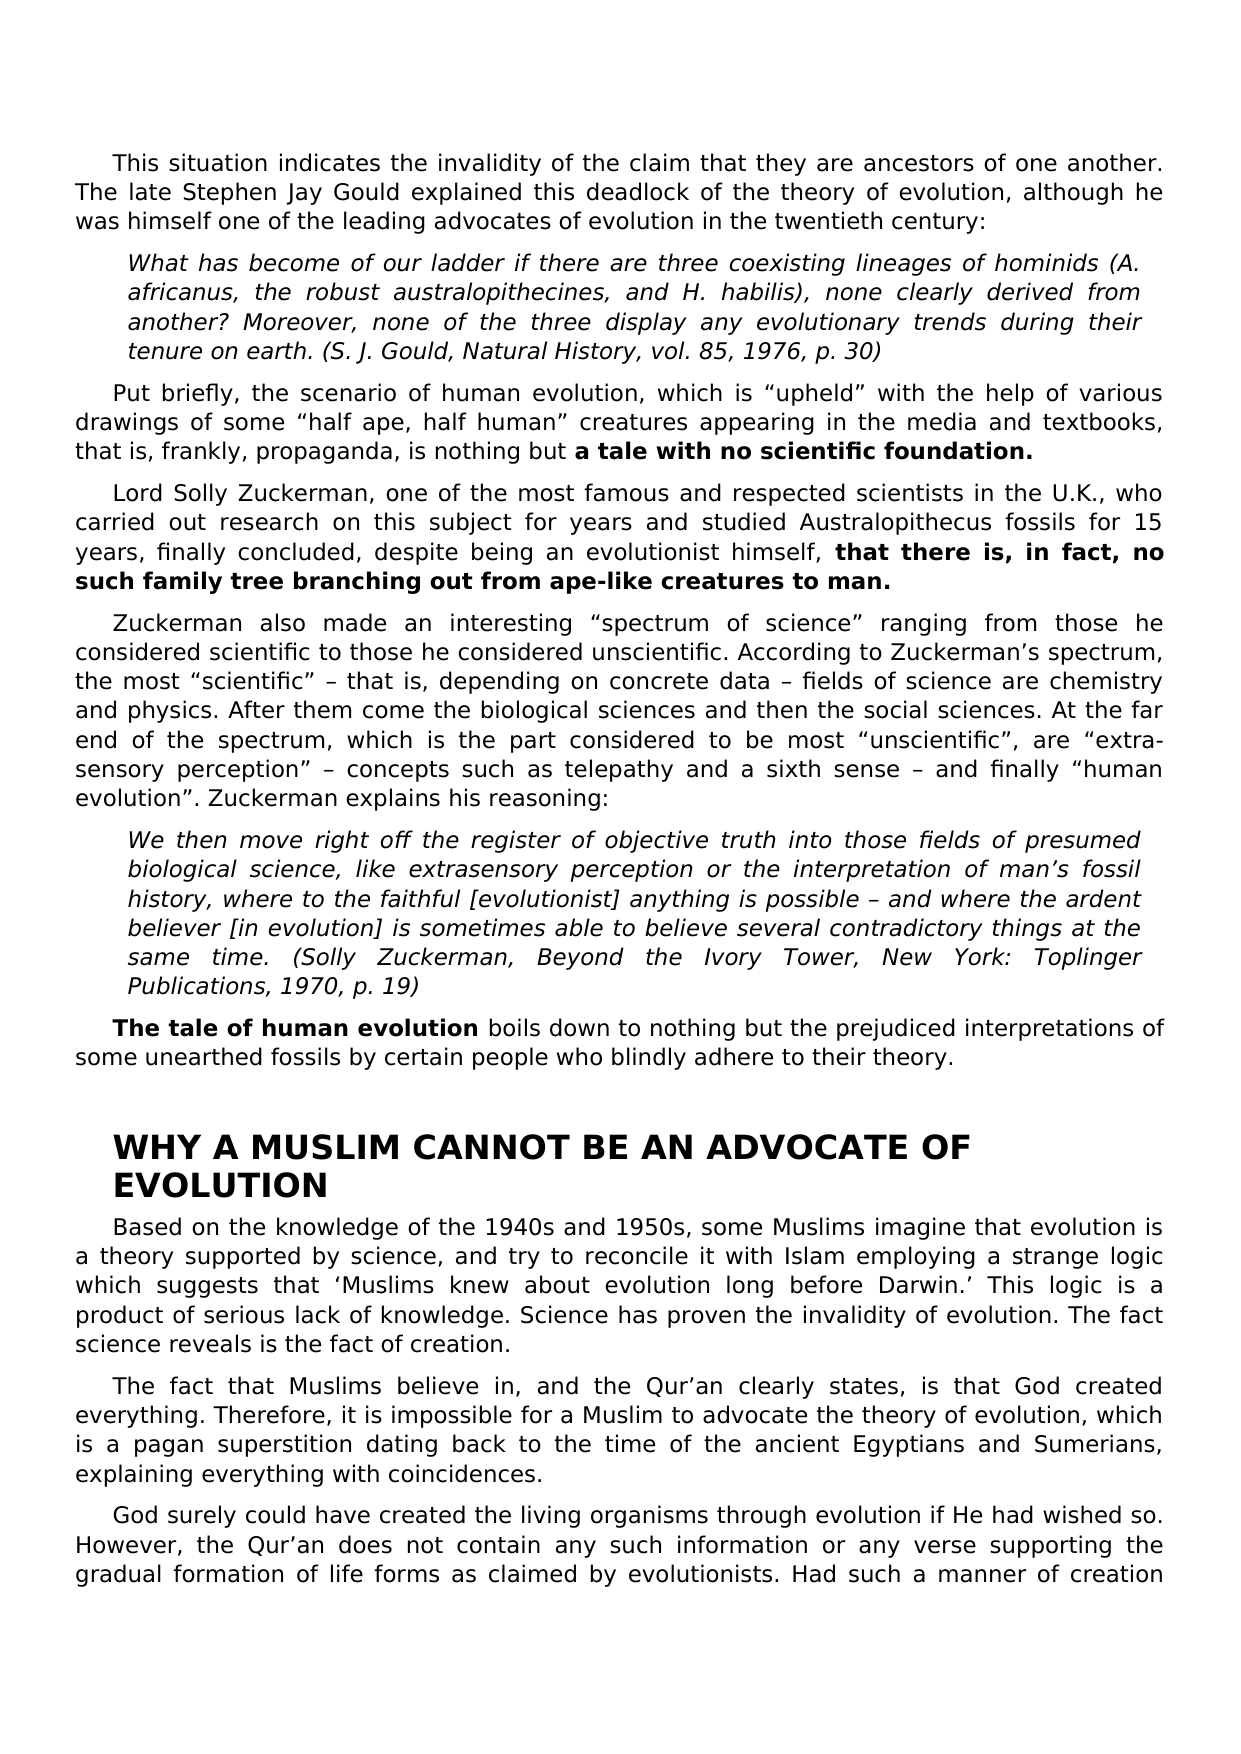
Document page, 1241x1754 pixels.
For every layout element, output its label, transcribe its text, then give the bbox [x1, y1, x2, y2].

text Based on the knowledge of the 1940s and 1950s, some Muslims imagine that evolution is a theory supported by science, and try to reconcile it with Islam employing a strange logic which suggests that ‘Muslims knew about evolution long before Darwin.’ This logic is a product of serious lack of knowledge. Science has proven the invalidity of evolution. The fact science reveals is the fact of creation. [75, 1214, 1165, 1358]
text Zuckerman also made an interesting “spectrum of science” ranging from those he considered scientific to those he considered unscientific. According to Zuckerman’s spectrum, the most “scientific” – that is, depending on concrete data – fields of science are chemistry and physics. After them come the biological sciences and then the social sciences. At the far end of the spectrum, which is the part considered to be most “unscientific”, are “extra-sensory perception” – concepts such as telepathy and a sixth sense – and finally “human evolution”. Zuckerman explains his reasoning: [75, 610, 1165, 812]
text The fact that Muslims believe in, and the Qur’an clearly states, is that God created everything. Therefore, it is impossible for a Muslim to advocate the theory of evolution, which is a pagan superstition dating back to the time of the ancient Egyptians and Sumerians, explaining everything with coincidences. [75, 1373, 1165, 1487]
subtitle WHY A MUSLIM CANNOT BE AN ADVOCATE OF EVOLUTION [112, 1128, 1165, 1206]
text The tale of human evolution boils down to nothing but the prejudiced interpretations of some unearthed fossils by certain people who blindly adhere to their theory. [75, 1015, 1165, 1071]
text Lord Solly Zuckerman, one of the most famous and respected scientists in the U.K., who carried out research on this subject for years and studied Australopithecus fossils for 15 years, finally concluded, despite being an evolutionist himself, that there is, in fact, no such family tree branching out from ape-like creatures to man. [75, 480, 1165, 595]
text What has become of our ladder if there are three coexisting lineages of hominids (A. africanus, the robust australopithecines, and H. habilis), none clearly derived from another? Moreover, none of the three display any evolutionary trends during their tenure on earth. (S. J. Gould, Natural History, vol. 85, 1976, p. 30) [127, 250, 1143, 365]
text This situation indicates the invalidity of the claim that they are ancestors of one another. The late Stephen Jay Gould explained this deadlock of the theory of evolution, although he was himself one of the leading advocates of evolution in the twentieth century: [75, 150, 1165, 235]
text We then move right off the register of objective truth into those fields of presumed biological science, like extrasensory perception or the interpretation of man’s fossil history, where to the faithful [evolutionist] anything is possible – and where the ardent believer [in evolution] is sometimes able to believe several contradictory things at the same time. (Solly Zuckerman, Beyond the Ivory Tower, New York: Toplinger Publications, 1970, p. 19) [127, 827, 1143, 1000]
text Put briefly, the scenario of human evolution, which is “upheld” with the help of various drawings of some “half ape, half human” creatures appearing in the media and textbooks, that is, frankly, propaganda, is nothing but a tale with no scientific foundation. [75, 380, 1165, 465]
text God surely could have created the living organisms through evolution if He had wished so. However, the Qur’an does not contain any such information or any verse supporting the gradual formation of life forms as claimed by evolutionists. Had such a manner of creation [75, 1503, 1165, 1588]
